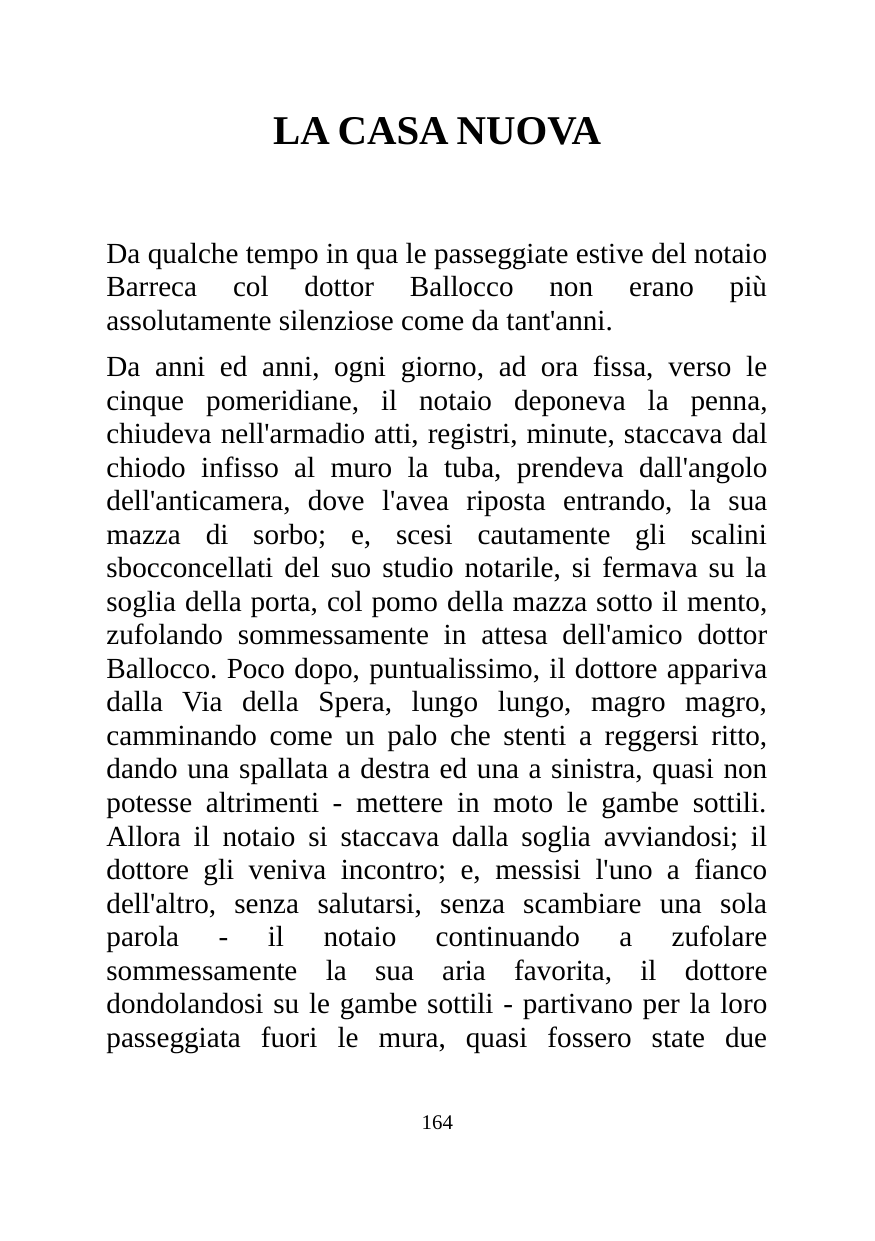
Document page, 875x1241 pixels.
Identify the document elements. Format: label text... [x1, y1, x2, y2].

subtitle LA CASA NUOVA [106, 106, 768, 153]
text Da qualche tempo in qua le passeggiate estive del notaio Barreca col dottor Ballocco non erano più assolutamente silenziose come da tant'anni. [106, 236, 768, 337]
text Da anni ed anni, ogni giorno, ad ora fissa, verso le cinque pomeridiane, il notaio deponeva la penna, chiudeva nell'armadio atti, registri, minute, staccava dal chiodo infisso al muro la tuba, prendeva dall'angolo dell'anticamera, dove l'avea riposta entrando, la sua mazza di sorbo; e, scesi cautamente gli scalini sbocconcellati del suo studio notarile, si fermava su la soglia della porta, col pomo della mazza sotto il mento, zufolando sommessamente in attesa dell'amico dottor Ballocco. Poco dopo, puntualissimo, il dottore appariva dalla Via della Spera, lungo lungo, magro magro, camminando come un palo che stenti a reggersi ritto, dando una spallata a destra ed una a sinistra, quasi non potesse altrimenti - mettere in moto le gambe sottili. Allora il notaio si staccava dalla soglia avviandosi; il dottore gli veniva incontro; e, messisi l'uno a fianco dell'altro, senza salutarsi, senza scambiare una sola parola - il notaio continuando a zufolare sommessamente la sua aria favorita, il dottore dondolandosi su le gambe sottili - partivano per la loro passeggiata fuori le mura, quasi fossero state due [106, 349, 768, 1053]
